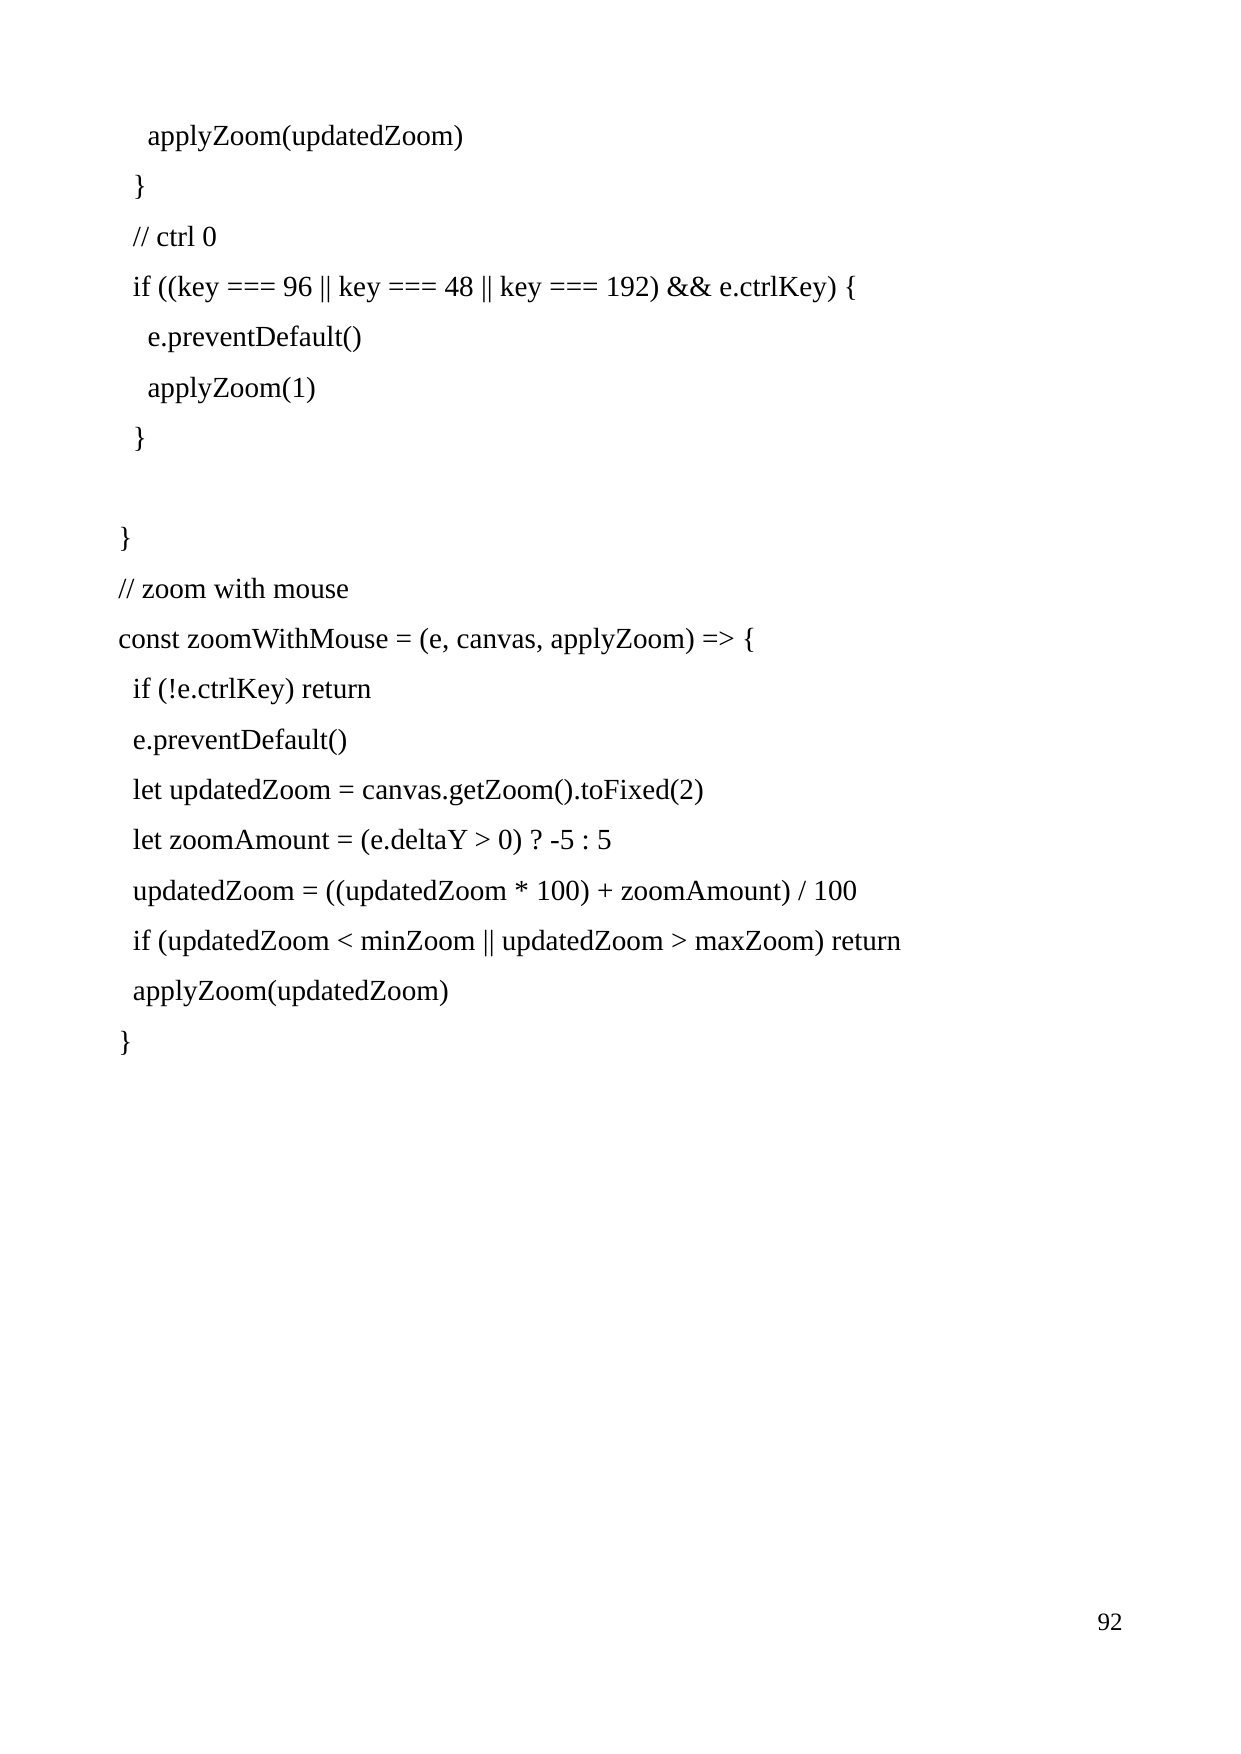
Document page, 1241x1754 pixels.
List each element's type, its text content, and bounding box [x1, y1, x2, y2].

text let updatedZoom = canvas.getZoom().toFixed(2) [118, 772, 1122, 806]
text if (!e.ctrlKey) return [118, 672, 1122, 705]
text applyZoom(1) [118, 370, 1122, 403]
text e.preventDefault() [118, 319, 1122, 353]
text applyZoom(updatedZoom) [118, 973, 1122, 1007]
text // ctrl 0 [118, 219, 1122, 252]
text } [118, 420, 1122, 453]
text } [118, 1024, 1122, 1057]
text e.preventDefault() [118, 722, 1122, 755]
text // zoom with mouse [118, 571, 1122, 604]
text } [118, 521, 1122, 554]
text } [118, 168, 1122, 202]
text updatedZoom = ((updatedZoom * 100) + zoomAmount) / 100 [118, 873, 1122, 906]
text if (updatedZoom < minZoom || updatedZoom > maxZoom) return [118, 923, 1122, 957]
text let zoomAmount = (e.deltaY > 0) ? -5 : 5 [118, 822, 1122, 856]
text const zoomWithMouse = (e, canvas, applyZoom) => { [118, 621, 1122, 655]
text if ((key === 96 || key === 48 || key === 192) && e.ctrlKey) { [118, 269, 1122, 303]
text applyZoom(updatedZoom) [118, 118, 1122, 152]
